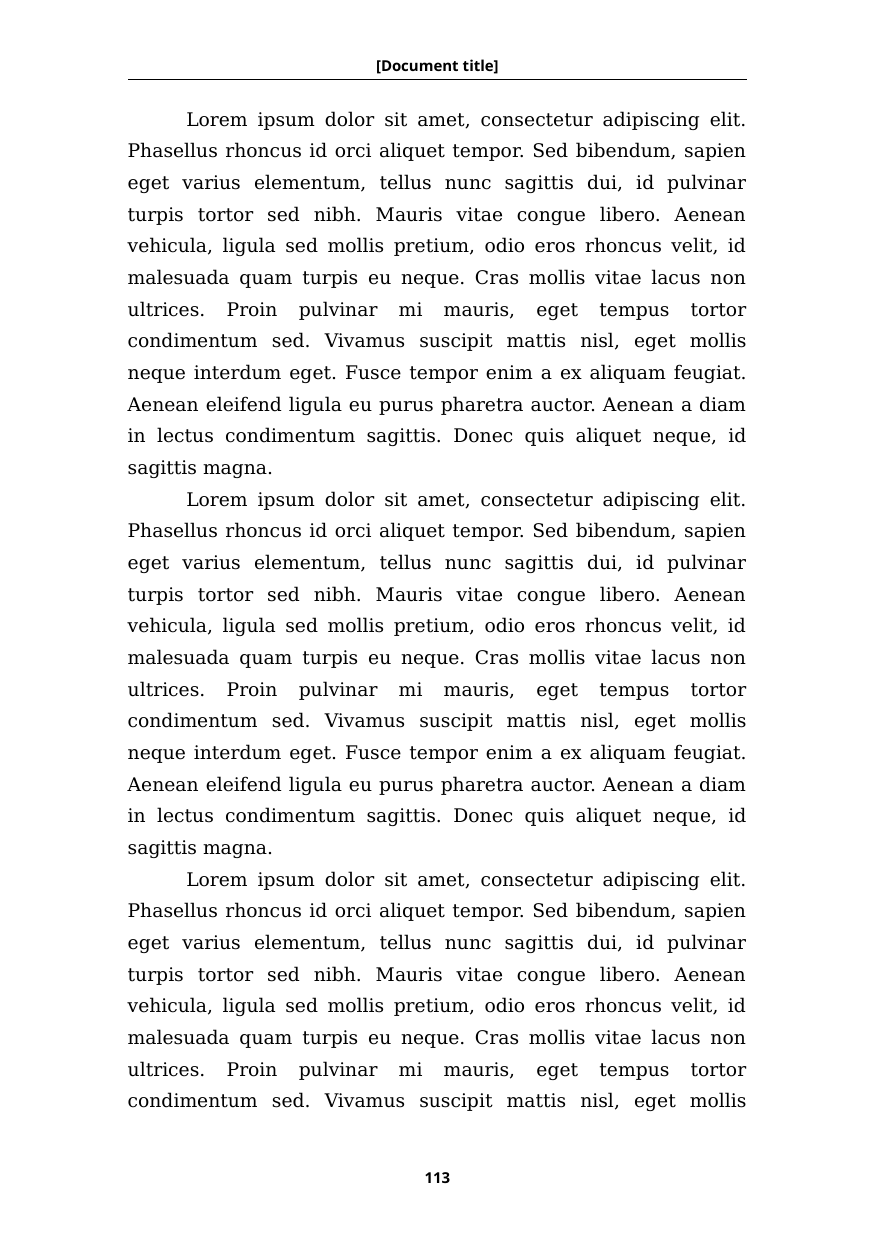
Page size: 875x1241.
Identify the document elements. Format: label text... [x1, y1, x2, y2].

text Lorem ipsum dolor sit amet, consectetur adipiscing elit. Phasellus rhoncus id orci aliquet tempor. Sed bibendum, sapien eget varius elementum, tellus nunc sagittis dui, id pulvinar turpis tortor sed nibh. Mauris vitae congue libero. Aenean vehicula, ligula sed mollis pretium, odio eros rhoncus velit, id malesuada quam turpis eu neque. Cras mollis vitae lacus non ultrices. Proin pulvinar mi mauris, eget tempus tortor condimentum sed. Vivamus suscipit mattis nisl, eget mollis neque interdum eget. Fusce tempor enim a ex aliquam feugiat. Aenean eleifend ligula eu purus pharetra auctor. Aenean a diam in lectus condimentum sagittis. Donec quis aliquet neque, id sagittis magna. [127, 489, 747, 859]
text Lorem ipsum dolor sit amet, consectetur adipiscing elit. Phasellus rhoncus id orci aliquet tempor. Sed bibendum, sapien eget varius elementum, tellus nunc sagittis dui, id pulvinar turpis tortor sed nibh. Mauris vitae congue libero. Aenean vehicula, ligula sed mollis pretium, odio eros rhoncus velit, id malesuada quam turpis eu neque. Cras mollis vitae lacus non ultrices. Proin pulvinar mi mauris, eget tempus tortor condimentum sed. Vivamus suscipit mattis nisl, eget mollis neque interdum eget. Fusce tempor enim a ex aliquam feugiat. Aenean eleifend ligula eu purus pharetra auctor. Aenean a diam in lectus condimentum sagittis. Donec quis aliquet neque, id sagittis magna. [127, 109, 747, 479]
text Lorem ipsum dolor sit amet, consectetur adipiscing elit. Phasellus rhoncus id orci aliquet tempor. Sed bibendum, sapien eget varius elementum, tellus nunc sagittis dui, id pulvinar turpis tortor sed nibh. Mauris vitae congue libero. Aenean vehicula, ligula sed mollis pretium, odio eros rhoncus velit, id malesuada quam turpis eu neque. Cras mollis vitae lacus non ultrices. Proin pulvinar mi mauris, eget tempus tortor condimentum sed. Vivamus suscipit mattis nisl, eget mollis [127, 869, 747, 1112]
